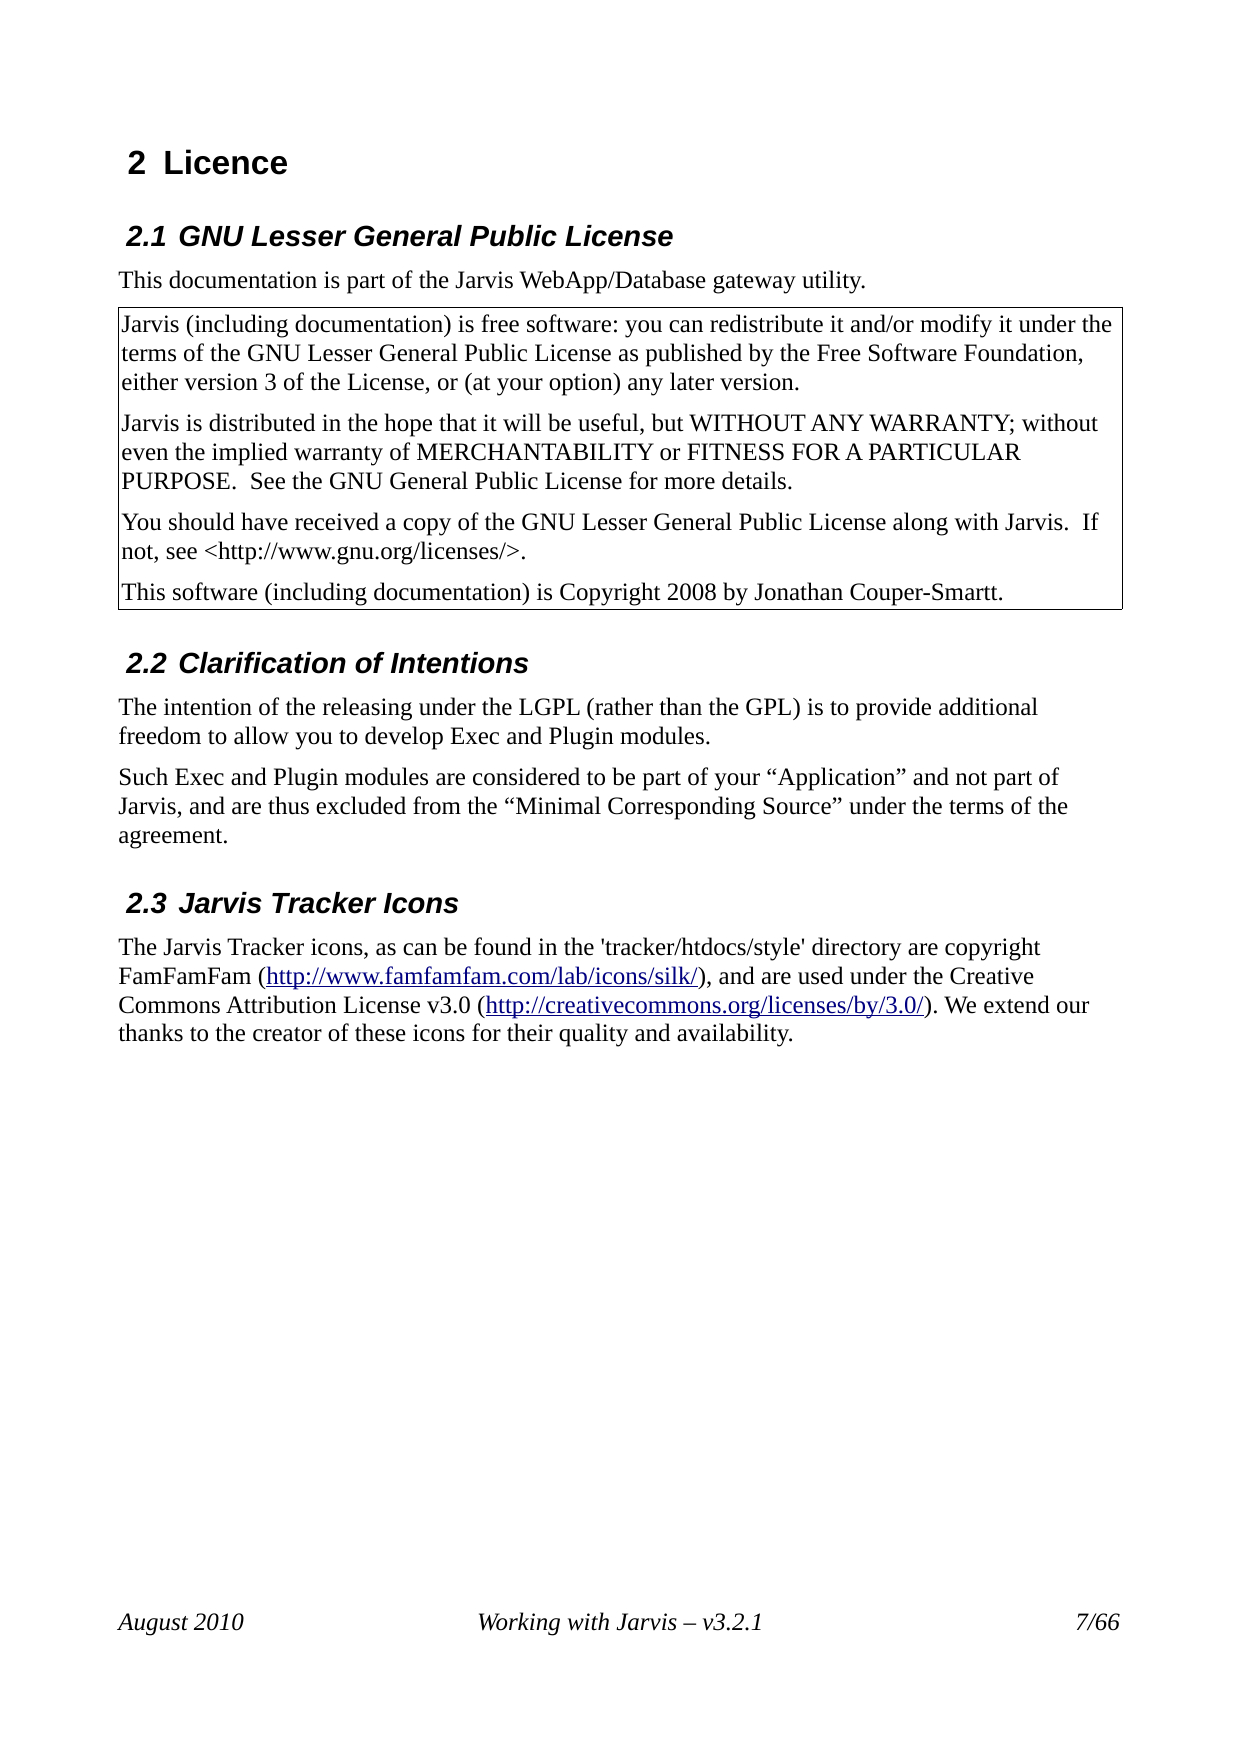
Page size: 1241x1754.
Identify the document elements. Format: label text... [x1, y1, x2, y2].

subtitle GNU Lesser General Public License [118, 219, 1122, 253]
text Such Exec and Plugin modules are considered to be part of your “Application” and not part of Jarvis, and are thus excluded from the “Minimal Corresponding Source” under the terms of the agreement. [118, 762, 1122, 849]
subtitle Jarvis Tracker Icons [118, 886, 1122, 920]
text This documentation is part of the Jarvis WebApp/Database gateway utility. [118, 265, 1122, 294]
text The intention of the releasing under the LGPL (rather than the GPL) is to provide additional freedom to allow you to develop Exec and Plugin modules. [118, 692, 1122, 750]
subtitle Clarification of Intentions [118, 646, 1122, 680]
text Jarvis is distributed in the hope that it will be useful, but WITHOUT ANY WARRANTY; without even the implied warranty of MERCHANTABILITY or FITNESS FOR A PARTICULAR PURPOSE. See the GNU General Public License for more details. [119, 405, 1122, 494]
text You should have received a copy of the GNU Lesser General Public License along with Jarvis. If not, see <http://www.gnu.org/licenses/>. [119, 504, 1122, 564]
text This software (including documentation) is Copyright 2008 by Jonathan Couper-Smartt. [119, 574, 1122, 609]
text The Jarvis Tracker icons, as can be found in the 'tracker/htdocs/style' directory are copyright FamFamFam (http://www.famfamfam.com/lab/icons/silk/), and are used under the Creative Commons Attribution License v3.0 (http://creativecommons.org/licenses/by/3.0/). We extend our thanks to the creator of these icons for their quality and availability. [118, 932, 1122, 1047]
text Jarvis (including documentation) is free software: you can redistribute it and/or modify it under the terms of the GNU Lesser General Public License as published by the Free Software Foundation, either version 3 of the License, or (at your option) any later version. [119, 308, 1122, 396]
subtitle Licence [118, 143, 1122, 182]
